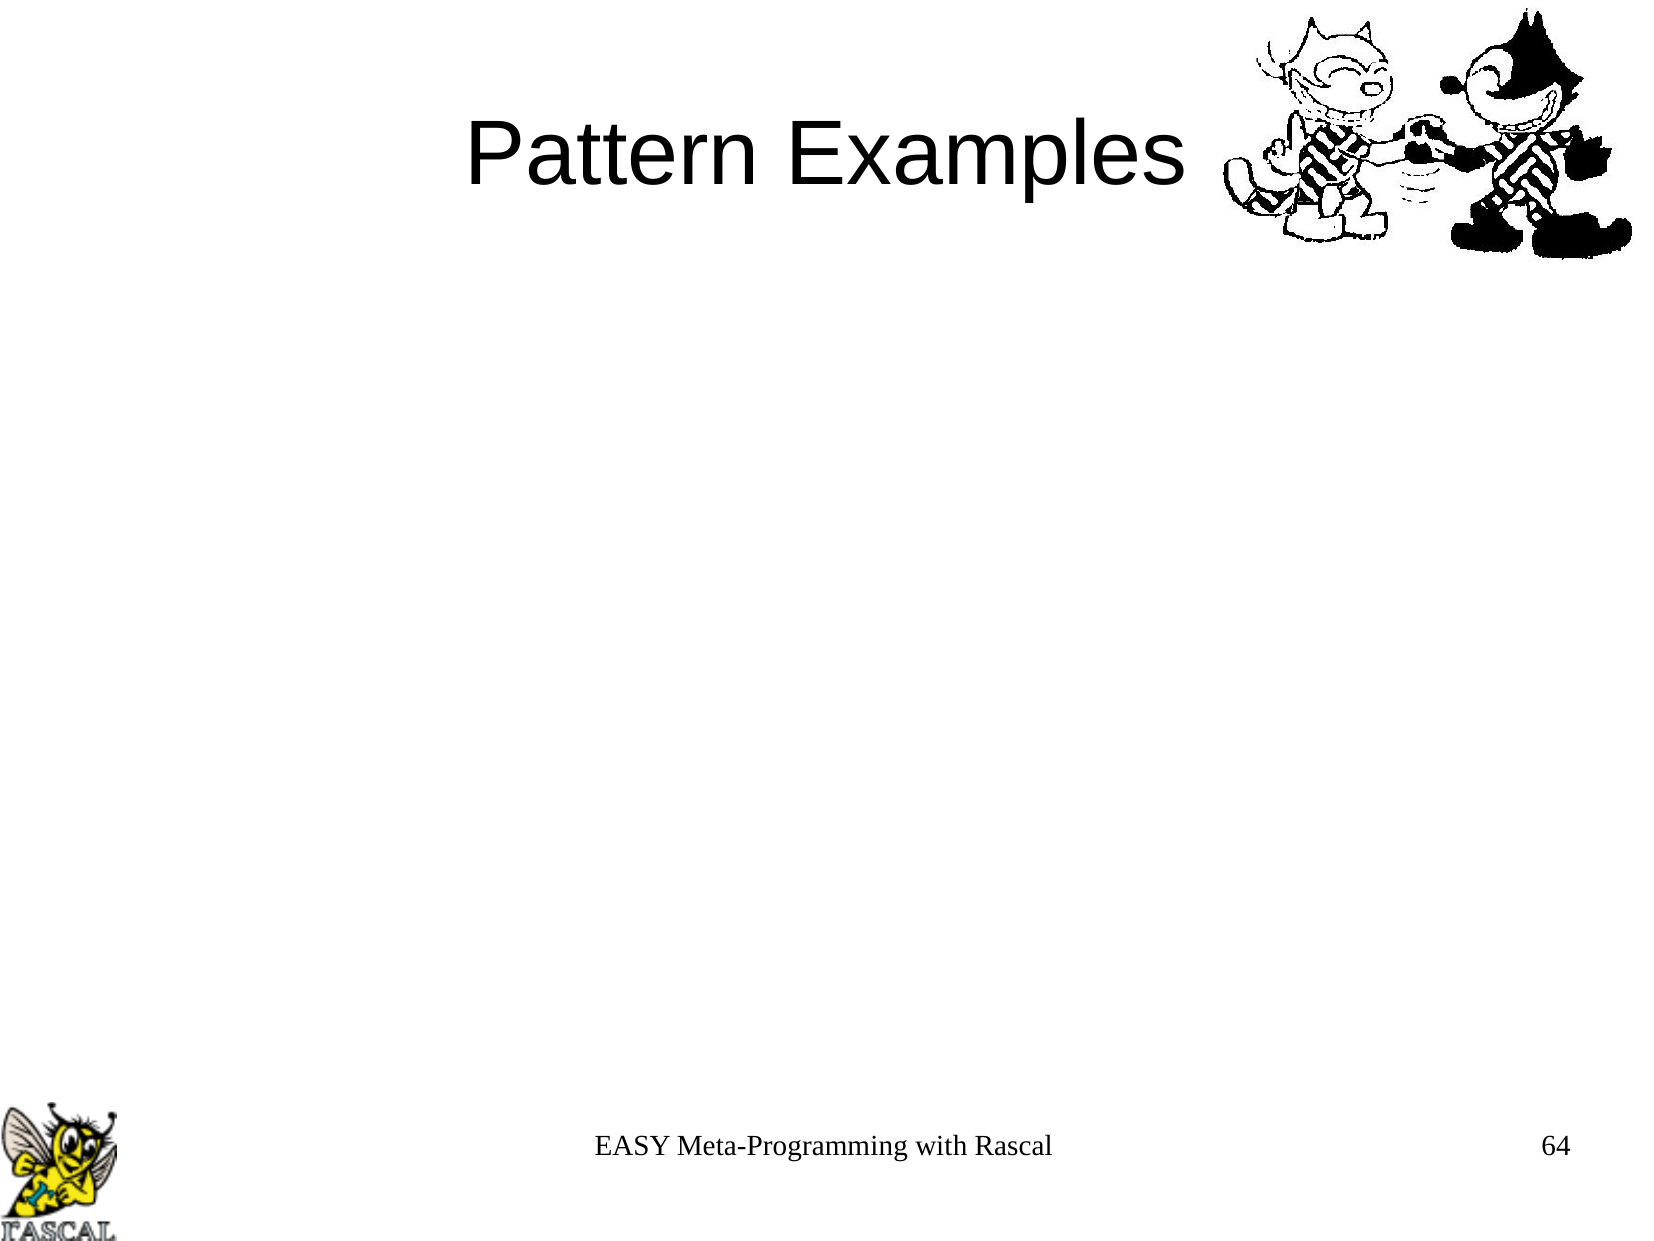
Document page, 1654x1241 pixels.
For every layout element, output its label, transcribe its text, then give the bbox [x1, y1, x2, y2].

picture [0, 1102, 117, 1241]
title Pattern Examples [82, 49, 1214, 257]
picture [1214, 7, 1642, 271]
